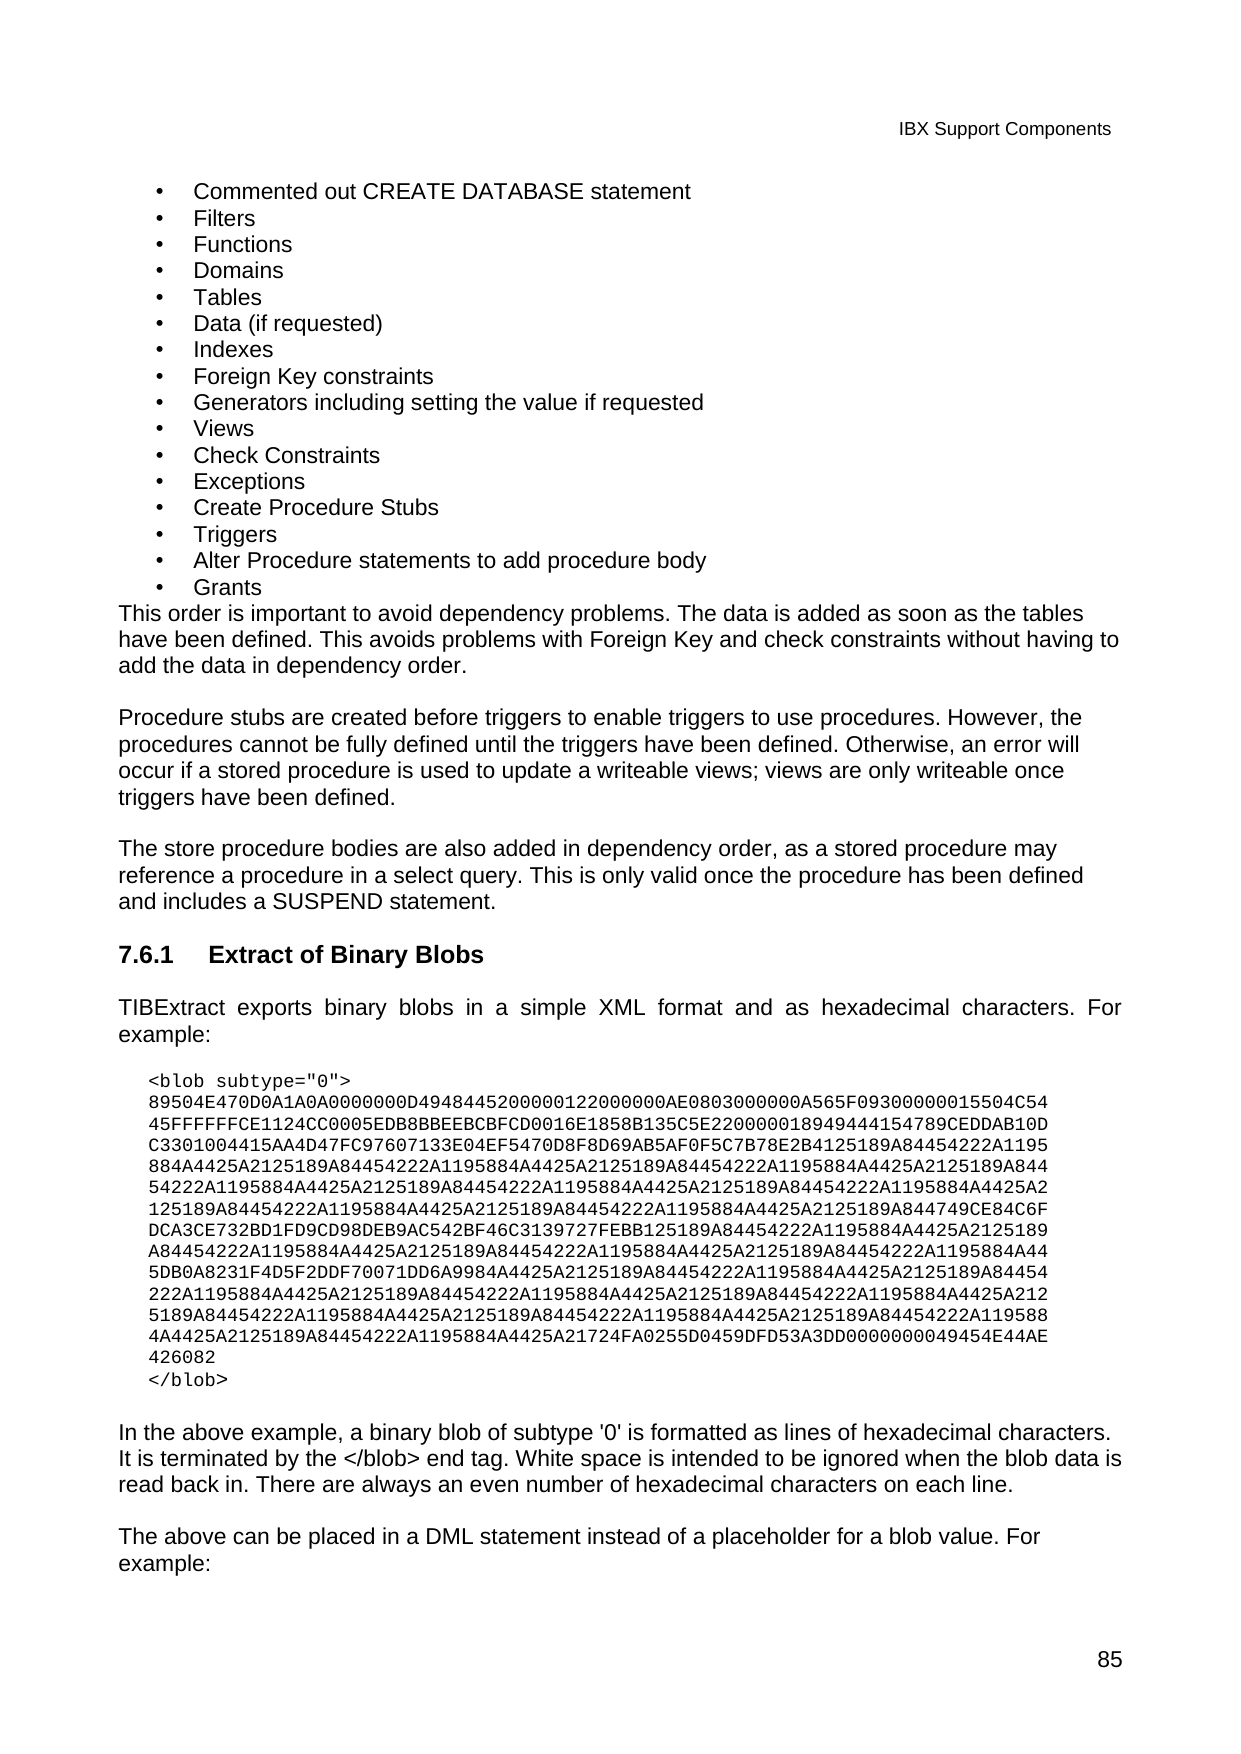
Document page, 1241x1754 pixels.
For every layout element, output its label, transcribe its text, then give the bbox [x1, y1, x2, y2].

list Filters [156, 204, 1122, 231]
list Check Constraints [156, 442, 1122, 468]
list Foreign Key constraints [156, 363, 1122, 389]
list Create Procedure Stubs [156, 494, 1122, 521]
text The above can be placed in a DML statement instead of a placeholder for a blob value. For example: [118, 1523, 1122, 1576]
text 222A1195884A4425A2125189A84454222A1195884A4425A2125189A84454222A1195884A4425A212 [148, 1284, 1122, 1306]
text This order is important to avoid dependency problems. The data is added as soon as the tables have been defined. This avoids problems with Foreign Key and check constraints without having to add the data in dependency order. [118, 600, 1122, 679]
list Exceptions [156, 468, 1122, 494]
text Procedure stubs are created before triggers to enable triggers to use procedures. However, the procedures cannot be fully defined until the triggers have been defined. Otherwise, an error will occur if a stored procedure is used to update a writeable views; views are only writeable once triggers have been defined. [118, 704, 1122, 810]
text <blob subtype="0"> [148, 1072, 1122, 1093]
list Generators including setting the value if requested [156, 389, 1122, 415]
text </blob> [148, 1369, 1122, 1393]
subtitle Extract of Binary Blobs [118, 940, 1122, 969]
list Domains [156, 257, 1122, 283]
text 45FFFFFFCE1124CC0005EDB8BBEEBCBFCD0016E1858B135C5E220000018949444154789CEDDAB10D [148, 1114, 1122, 1136]
text In the above example, a binary blob of subtype '0' is formatted as lines of hexadecimal characters. It is terminated by the </blob> end tag. White space is intended to be ignored when the blob data is read back in. There are always an even number of hexadecimal characters on each line. [118, 1418, 1122, 1498]
list Grants [156, 573, 1122, 600]
list Alter Procedure statements to add procedure body [156, 547, 1122, 573]
text 125189A84454222A1195884A4425A2125189A84454222A1195884A4425A2125189A844749CE84C6F [148, 1199, 1122, 1221]
list Indexes [156, 336, 1122, 363]
list Commented out CREATE DATABASE statement [156, 178, 1122, 204]
text 884A4425A2125189A84454222A1195884A4425A2125189A84454222A1195884A4425A2125189A844 [148, 1157, 1122, 1178]
list Views [156, 415, 1122, 442]
list Data (if requested) [156, 310, 1122, 336]
text A84454222A1195884A4425A2125189A84454222A1195884A4425A2125189A84454222A1195884A44 [148, 1242, 1122, 1263]
list Triggers [156, 521, 1122, 547]
text 426082 [148, 1348, 1122, 1369]
list Tables [156, 283, 1122, 310]
text TIBExtract exports binary blobs in a simple XML format and as hexadecimal characters. For example: [118, 994, 1122, 1047]
text 5DB0A8231F4D5F2DDF70071DD6A9984A4425A2125189A84454222A1195884A4425A2125189A84454 [148, 1263, 1122, 1284]
text 54222A1195884A4425A2125189A84454222A1195884A4425A2125189A84454222A1195884A4425A2 [148, 1178, 1122, 1199]
text 89504E470D0A1A0A0000000D4948445200000122000000AE0803000000A565F09300000015504C54 [148, 1093, 1122, 1114]
list Functions [156, 231, 1122, 257]
text 4A4425A2125189A84454222A1195884A4425A21724FA0255D0459DFD53A3DD0000000049454E44AE [148, 1327, 1122, 1348]
text The store procedure bodies are also added in dependency order, as a stored procedure may reference a procedure in a select query. This is only valid once the procedure has been defined and includes a SUSPEND statement. [118, 835, 1122, 914]
text C3301004415AA4D47FC97607133E04EF5470D8F8D69AB5AF0F5C7B78E2B4125189A84454222A1195 [148, 1136, 1122, 1157]
text 5189A84454222A1195884A4425A2125189A84454222A1195884A4425A2125189A84454222A119588 [148, 1306, 1122, 1327]
text DCA3CE732BD1FD9CD98DEB9AC542BF46C3139727FEBB125189A84454222A1195884A4425A2125189 [148, 1221, 1122, 1242]
